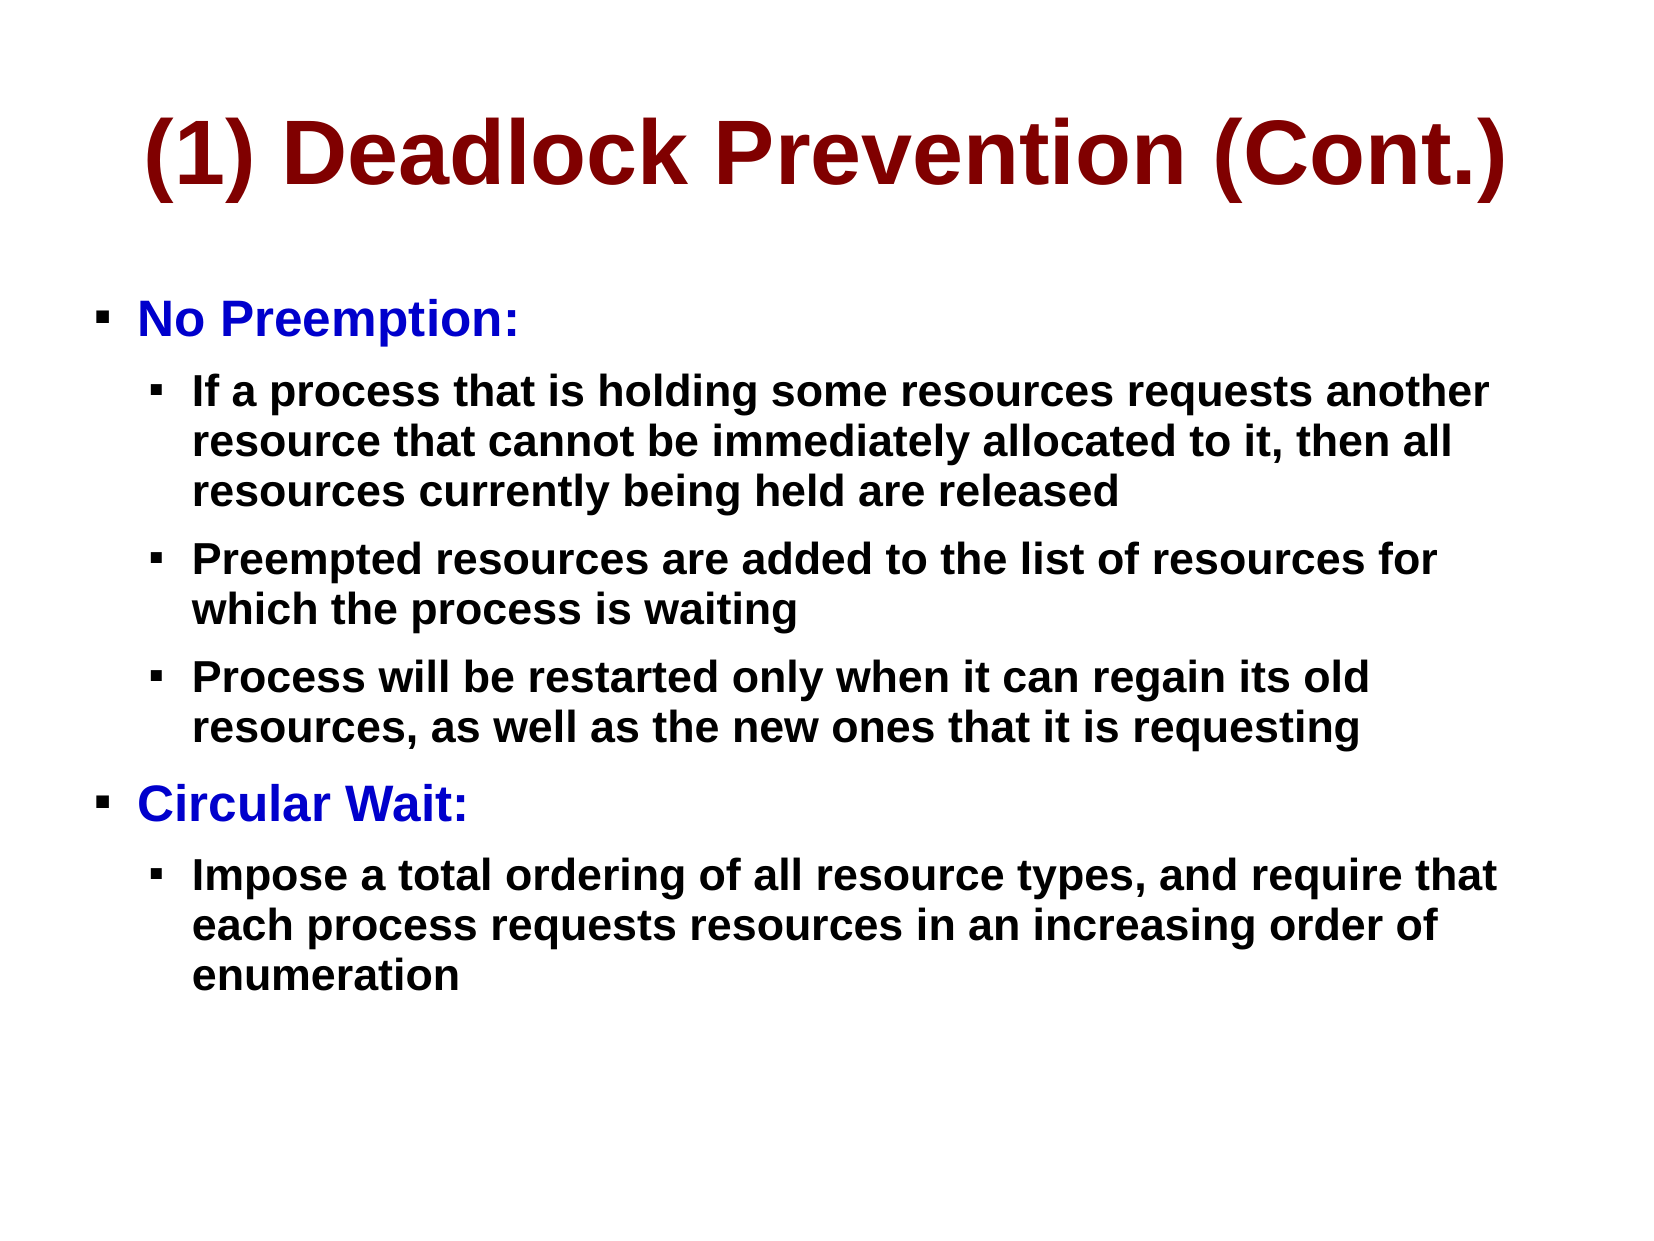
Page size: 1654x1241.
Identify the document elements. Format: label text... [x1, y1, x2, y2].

title (1) Deadlock Prevention (Cont.) [82, 49, 1571, 257]
list No Preemption: If a process that is holding some resources requests another resource that cannot be immediately allocated to it, then all resources currently being held are released Preempted resources are added to the list of resources for which the process is waiting Process will be restarted only when it can regain its old resources, as well as the new ones that it is requesting Circular Wait: Impose a total ordering of all resource types, and require that each process requests resources in an increasing order of enumeration [82, 290, 1571, 1010]
